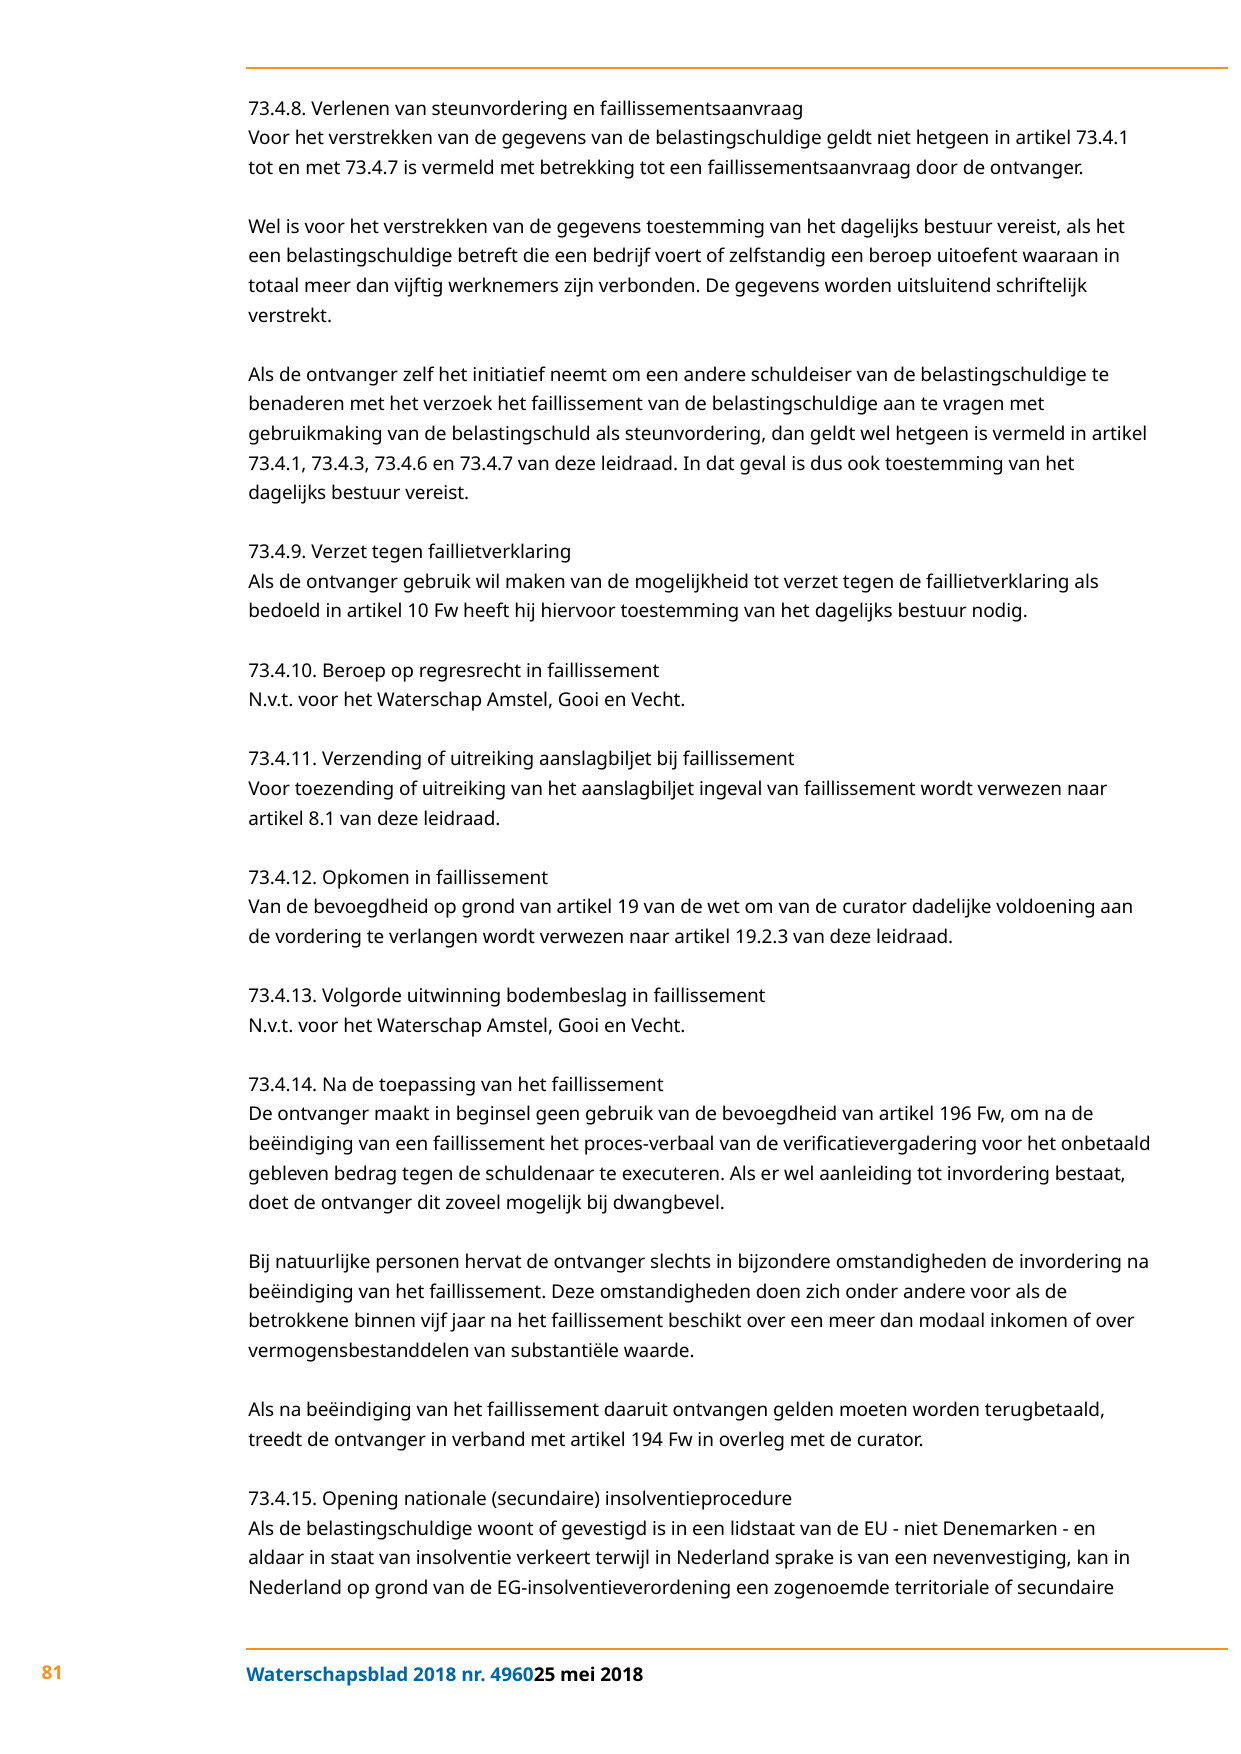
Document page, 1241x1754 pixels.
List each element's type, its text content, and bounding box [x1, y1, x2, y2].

text 73.4.15. Opening nationale (secundaire) insolventieprocedure [248, 1485, 1152, 1511]
text 73.4.11. Verzending of uitreiking aanslagbiljet bij faillissement [248, 746, 1152, 771]
text 73.4.8. Verlenen van steunvordering en faillissementsaanvraag [248, 95, 1152, 121]
text 73.4.12. Opkomen in faillissement [248, 864, 1152, 890]
text 73.4.13. Volgorde uitwinning bodembeslag in faillissement [248, 982, 1152, 1008]
text 73.4.14. Na de toepassing van het faillissement [248, 1071, 1152, 1097]
text Wel is voor het verstrekken van de gegevens toestemming van het dagelijks bestuur vereist, als het een belastingschuldige betreft die een bedrijf voert of zelfstandig een beroep uitoefent waaraan in totaal meer dan vijftig werknemers zijn verbonden. De gegevens worden uitsluitend schriftelijk verstrekt. [248, 213, 1152, 328]
text Voor het verstrekken van de gegevens van de belastingschuldige geldt niet hetgeen in artikel 73.4.1 tot en met 73.4.7 is vermeld met betrekking tot een faillissementsaanvraag door de ontvanger. [248, 124, 1152, 180]
text N.v.t. voor het Waterschap Amstel, Gooi en Vecht. [248, 1012, 1152, 1038]
picture [41, 47, 231, 172]
text Als na beëindiging van het faillissement daaruit ontvangen gelden moeten worden terugbetaald, treedt de ontvanger in verband met artikel 194 Fw in overleg met de curator. [248, 1396, 1152, 1452]
text 73.4.9. Verzet tegen faillietverklaring [248, 538, 1152, 564]
text 73.4.10. Beroep op regresrecht in faillissement [248, 657, 1152, 683]
text N.v.t. voor het Waterschap Amstel, Gooi en Vecht. [248, 686, 1152, 712]
text Van de bevoegdheid op grond van artikel 19 van de wet om van de curator dadelijke voldoening aan de vordering te verlangen wordt verwezen naar artikel 19.2.3 van deze leidraad. [248, 893, 1152, 949]
text Bij natuurlijke personen hervat de ontvanger slechts in bijzondere omstandigheden de invordering na beëindiging van het faillissement. Deze omstandigheden doen zich onder andere voor als de betrokkene binnen vijf jaar na het faillissement beschikt over een meer dan modaal inkomen of over vermogensbestanddelen van substantiële waarde. [248, 1248, 1152, 1363]
text De ontvanger maakt in beginsel geen gebruik van de bevoegdheid van artikel 196 Fw, om na de beëindiging van een faillissement het proces-verbaal van de verificatievergadering voor het onbetaald gebleven bedrag tegen de schuldenaar te executeren. Als er wel aanleiding tot invordering bestaat, doet de ontvanger dit zoveel mogelijk bij dwangbevel. [248, 1101, 1152, 1215]
text Als de belastingschuldige woont of gevestigd is in een lidstaat van de EU - niet Denemarken - en aldaar in staat van insolventie verkeert terwijl in Nederland sprake is van een nevenvestiging, kan in Nederland op grond van de EG-insolventieverordening een zogenoemde territoriale of secundaire [248, 1515, 1152, 1600]
text Als de ontvanger gebruik wil maken van de mogelijkheid tot verzet tegen de faillietverklaring als bedoeld in artikel 10 Fw heeft hij hiervoor toestemming van het dagelijks bestuur nodig. [248, 568, 1152, 623]
text Als de ontvanger zelf het initiatief neemt om een andere schuldeiser van de belastingschuldige te benaderen met het verzoek het faillissement van de belastingschuldige aan te vragen met gebruikmaking van de belastingschuld als steunvordering, dan geldt wel hetgeen is vermeld in artikel 73.4.1, 73.4.3, 73.4.6 en 73.4.7 van deze leidraad. In dat geval is dus ook toestemming van het dagelijks bestuur vereist. [248, 361, 1152, 505]
text Voor toezending of uitreiking van het aanslagbiljet ingeval van faillissement wordt verwezen naar artikel 8.1 van deze leidraad. [248, 775, 1152, 831]
